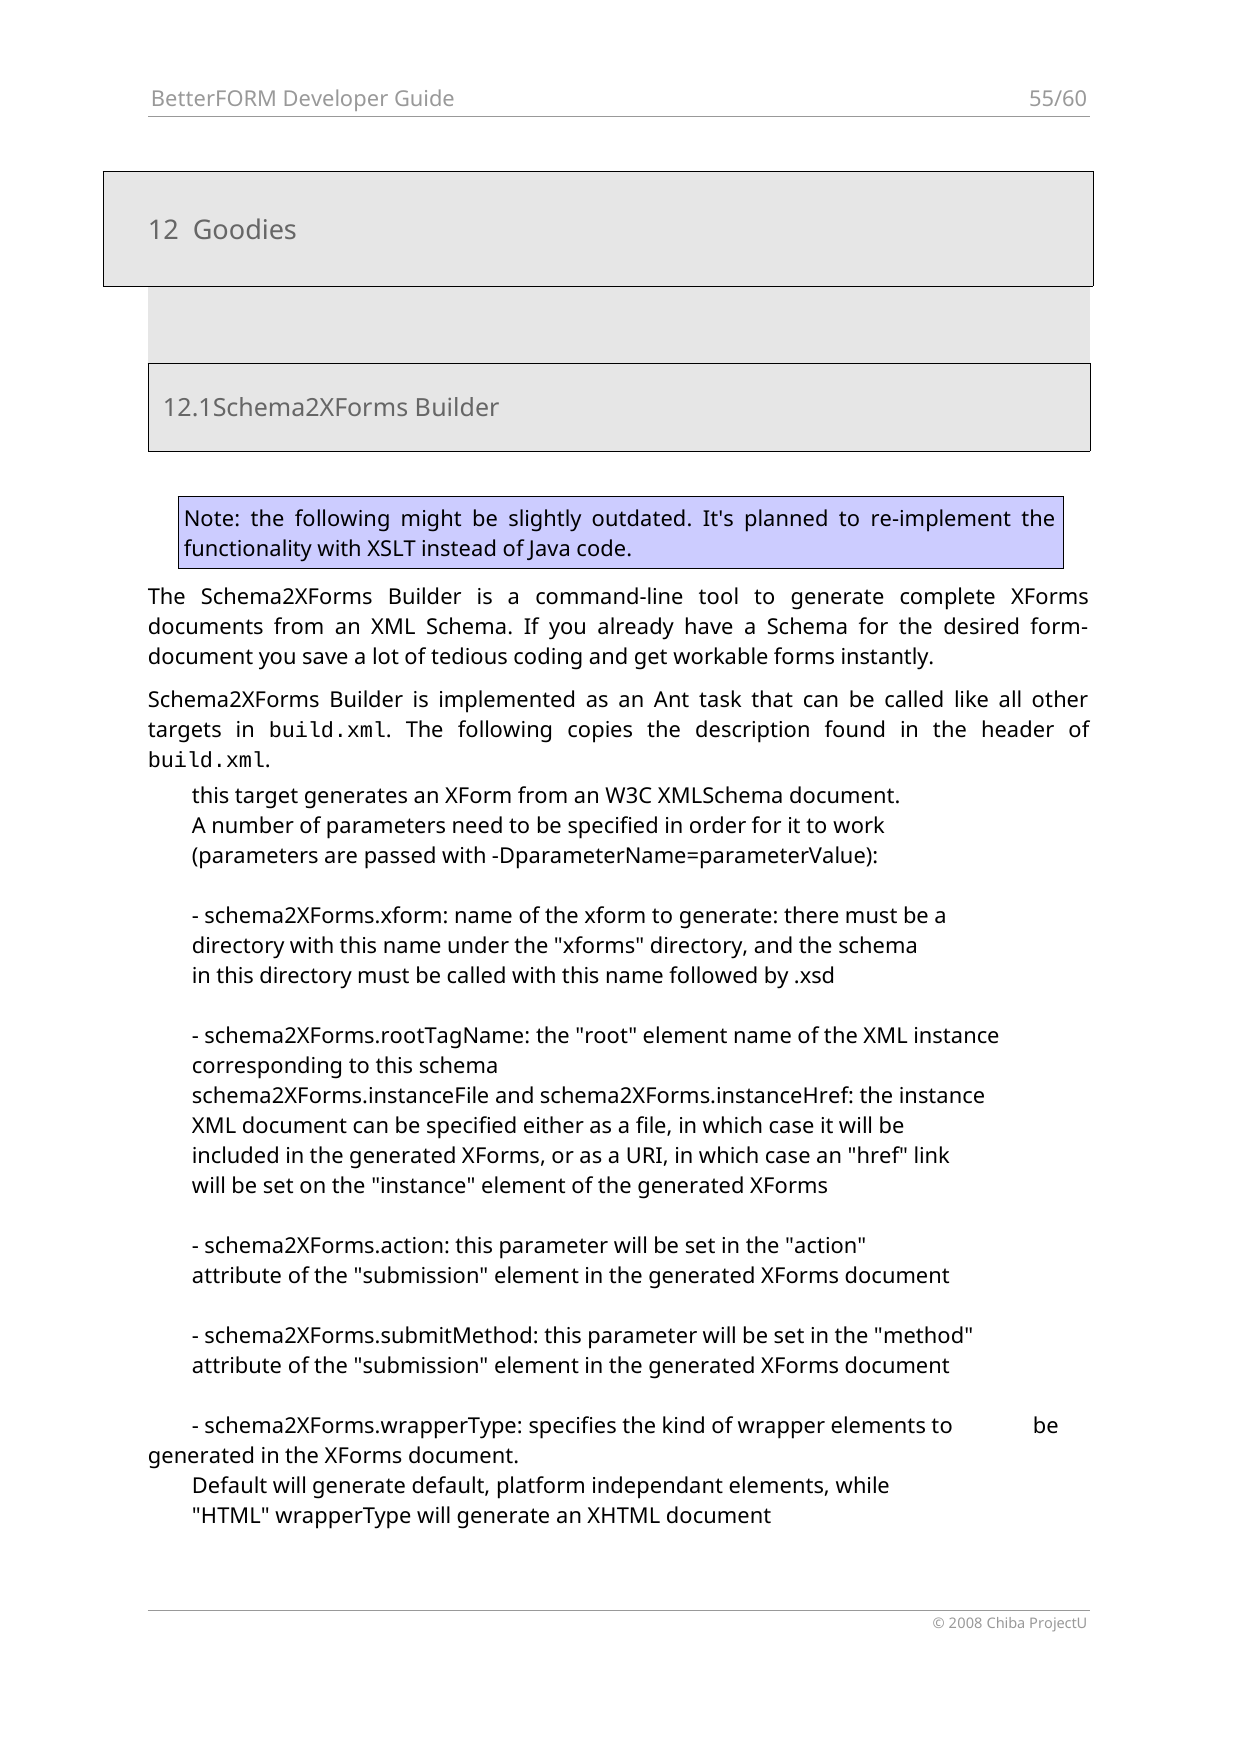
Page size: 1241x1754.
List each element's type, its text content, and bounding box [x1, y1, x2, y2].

text - schema2XForms.submitMethod: this parameter will be set in the "method" [148, 1320, 1090, 1350]
text A number of parameters need to be specified in order for it to work [148, 810, 1090, 840]
text - schema2XForms.xform: name of the xform to generate: there must be a [148, 900, 1090, 930]
text - schema2XForms.wrapperType: specifies the kind of wrapper elements to be generated in the XForms document. [148, 1410, 1090, 1470]
text Note: the following might be slightly outdated. It's planned to re-implement the functionality with XSLT instead of Java code. [179, 497, 1063, 568]
text directory with this name under the "xforms" directory, and the schema [148, 930, 1090, 960]
text attribute of the "submission" element in the generated XForms document [148, 1260, 1090, 1290]
text "HTML" wrapperType will generate an XHTML document [148, 1500, 1090, 1530]
text (parameters are passed with -DparameterName=parameterValue): [148, 840, 1090, 870]
subtitle Schema2XForms Builder [149, 364, 1090, 451]
text Default will generate default, platform independant elements, while [148, 1470, 1090, 1500]
text - schema2XForms.rootTagName: the "root" element name of the XML instance [148, 1020, 1090, 1050]
text - schema2XForms.action: this parameter will be set in the "action" [148, 1230, 1090, 1260]
text XML document can be specified either as a file, in which case it will be [148, 1110, 1090, 1140]
text Schema2XForms Builder is implemented as an Ant task that can be called like all other targets in build.xml. The following copies the description found in the header of build.xml. [148, 683, 1090, 773]
subtitle Goodies [104, 172, 1093, 286]
text will be set on the "instance" element of the generated XForms [148, 1170, 1090, 1200]
text this target generates an XForm from an W3C XMLSchema document. [148, 780, 1090, 810]
text schema2XForms.instanceFile and schema2XForms.instanceHref: the instance [148, 1080, 1090, 1110]
text included in the generated XForms, or as a URI, in which case an "href" link [148, 1140, 1090, 1170]
text corresponding to this schema [148, 1050, 1090, 1080]
text The Schema2XForms Builder is a command-line tool to generate complete XForms documents from an XML Schema. If you already have a Schema for the desired form-document you save a lot of tedious coding and get workable forms instantly. [148, 581, 1090, 671]
text in this directory must be called with this name followed by .xsd [148, 960, 1090, 990]
text attribute of the "submission" element in the generated XForms document [148, 1350, 1090, 1380]
